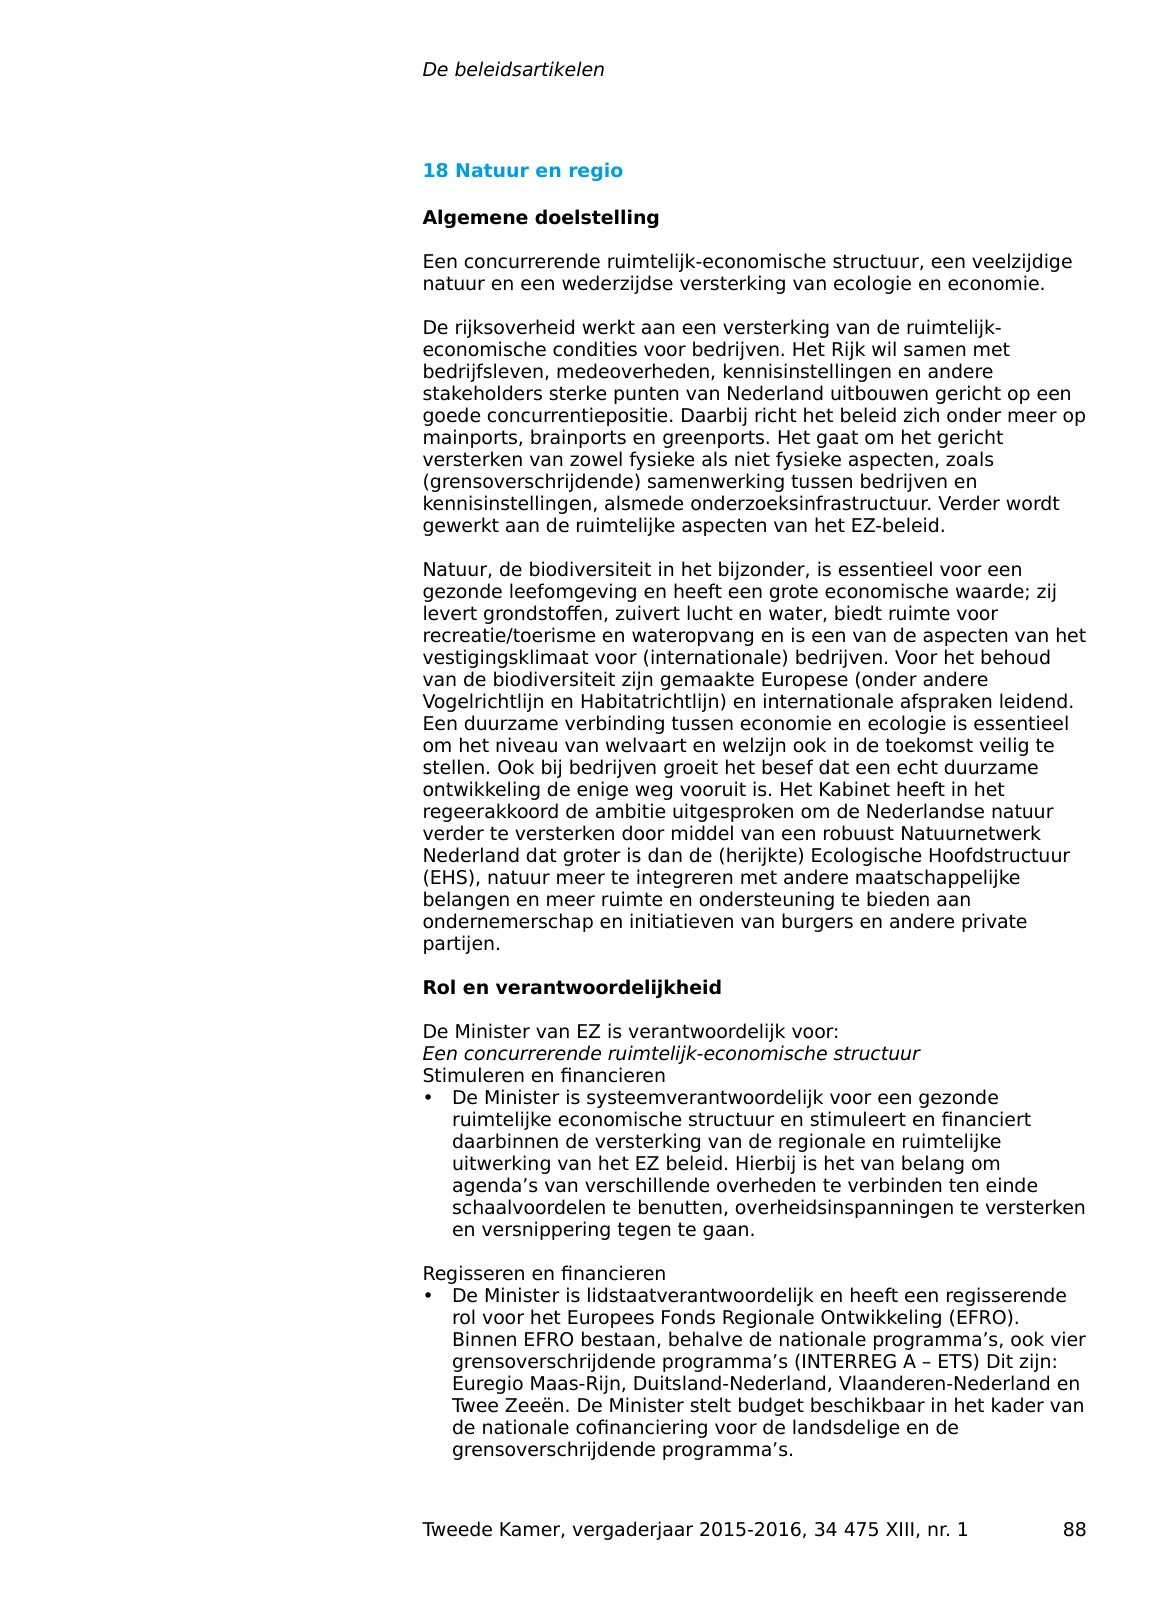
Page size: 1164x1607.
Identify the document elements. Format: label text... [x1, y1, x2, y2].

text Natuur, de biodiversiteit in het bijzonder, is essentieel voor een gezonde leefomgeving en heeft een grote economische waarde; zij levert grondstoffen, zuivert lucht en water, biedt ruimte voor recreatie/toerisme en wateropvang en is een van de aspecten van het vestigingsklimaat voor (internationale) bedrijven. Voor het behoud van de biodiversiteit zijn gemaakte Europese (onder andere Vogelrichtlijn en Habitatrichtlijn) en internationale afspraken leidend. Een duurzame verbinding tussen economie en ecologie is essentieel om het niveau van welvaart en welzijn ook in de toekomst veilig te stellen. Ook bij bedrijven groeit het besef dat een echt duurzame ontwikkeling de enige weg vooruit is. Het Kabinet heeft in het regeerakkoord de ambitie uitgesproken om de Nederlandse natuur verder te versterken door middel van een robuust Natuurnetwerk Nederland dat groter is dan de (herijkte) Ecologische Hoofdstructuur (EHS), natuur meer te integreren met andere maatschappelijke belangen en meer ruimte en ondersteuning te bieden aan ondernemerschap en initiatieven van burgers en andere private partijen. [422, 559, 1087, 955]
subtitle 18 Natuur en regio [422, 160, 1087, 182]
text • De Minister is lidstaatverantwoordelijk en heeft een regisserende rol voor het Europees Fonds Regionale Ontwikkeling (EFRO). Binnen EFRO bestaan, behalve de nationale programma’s, ook vier grensoverschrijdende programma’s (INTERREG A – ETS) Dit zijn: Euregio Maas-Rijn, Duitsland-Nederland, Vlaanderen-Nederland en Twee Zeeën. De Minister stelt budget beschikbaar in het kader van de nationale cofinanciering voor de landsdelige en de grensoverschrijdende programma’s. [422, 1285, 1087, 1461]
subtitle Rol en verantwoordelijkheid [422, 977, 1087, 999]
text Een concurrerende ruimtelijk-economische structuur, een veelzijdige natuur en een wederzijdse versterking van ecologie en economie. [422, 251, 1087, 295]
text • De Minister is systeemverantwoordelijk voor een gezonde ruimtelijke economische structuur en stimuleert en financiert daarbinnen de versterking van de regionale en ruimtelijke uitwerking van het EZ beleid. Hierbij is het van belang om agenda’s van verschillende overheden te verbinden ten einde schaalvoordelen te benutten, overheidsinspanningen te versterken en versnippering tegen te gaan. [422, 1087, 1087, 1241]
subtitle Algemene doelstelling [422, 207, 1087, 229]
text Een concurrerende ruimtelijk-economische structuur [422, 1043, 1087, 1065]
text De Minister van EZ is verantwoordelijk voor: [422, 1021, 1087, 1043]
text Stimuleren en financieren [422, 1065, 1087, 1087]
text Regisseren en financieren [422, 1263, 1087, 1285]
text De rijksoverheid werkt aan een versterking van de ruimtelijk-economische condities voor bedrijven. Het Rijk wil samen met bedrijfsleven, medeoverheden, kennisinstellingen en andere stakeholders sterke punten van Nederland uitbouwen gericht op een goede concurrentiepositie. Daarbij richt het beleid zich onder meer op mainports, brainports en greenports. Het gaat om het gericht versterken van zowel fysieke als niet fysieke aspecten, zoals (grensoverschrijdende) samenwerking tussen bedrijven en kennisinstellingen, alsmede onderzoeksinfrastructuur. Verder wordt gewerkt aan de ruimtelijke aspecten van het EZ-beleid. [422, 317, 1087, 537]
